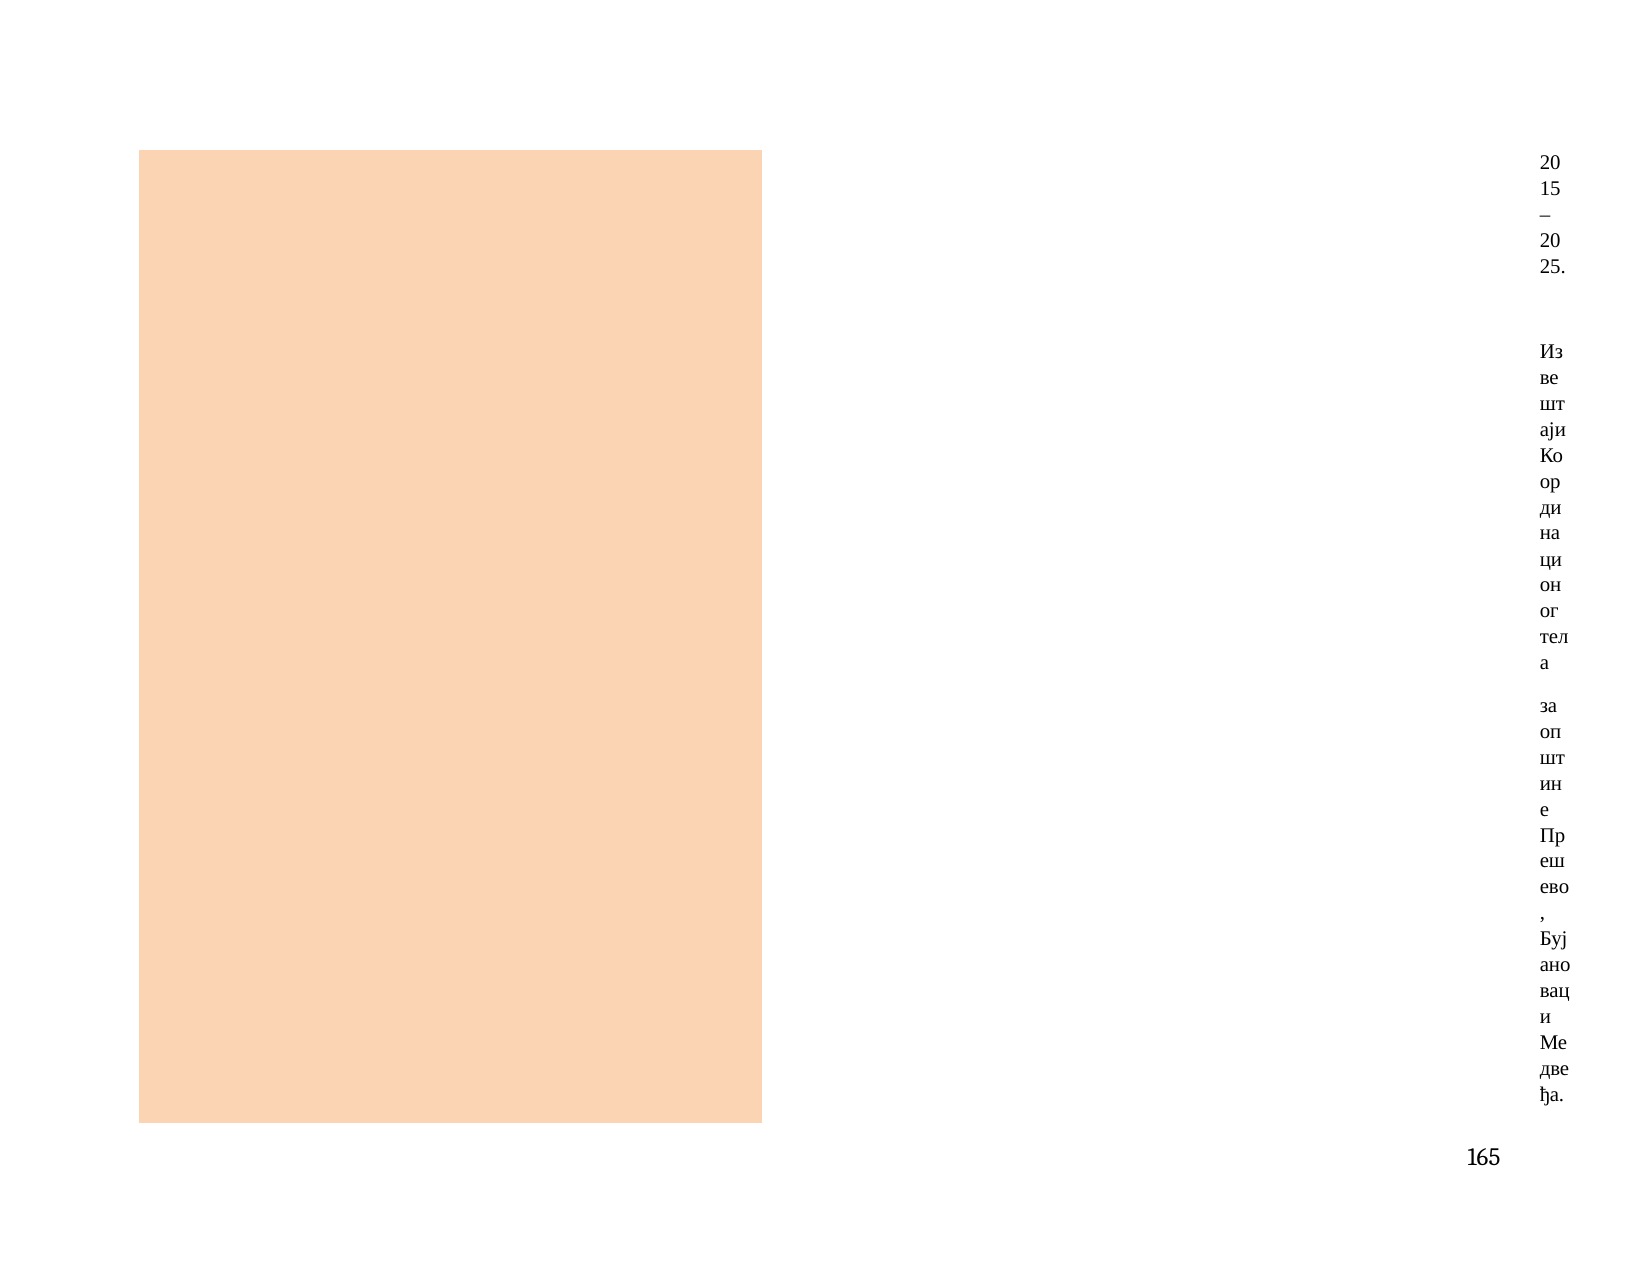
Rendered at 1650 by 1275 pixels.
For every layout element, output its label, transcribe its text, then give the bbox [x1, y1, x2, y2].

table_cell [971, 150, 1528, 1123]
table_cell 2015 – 2025. Извештаји Координационог тела за општине Прешево, Бујановац и Медвеђа. [1528, 150, 1582, 1123]
table_cell [762, 150, 971, 1123]
table_cell [139, 150, 762, 1123]
